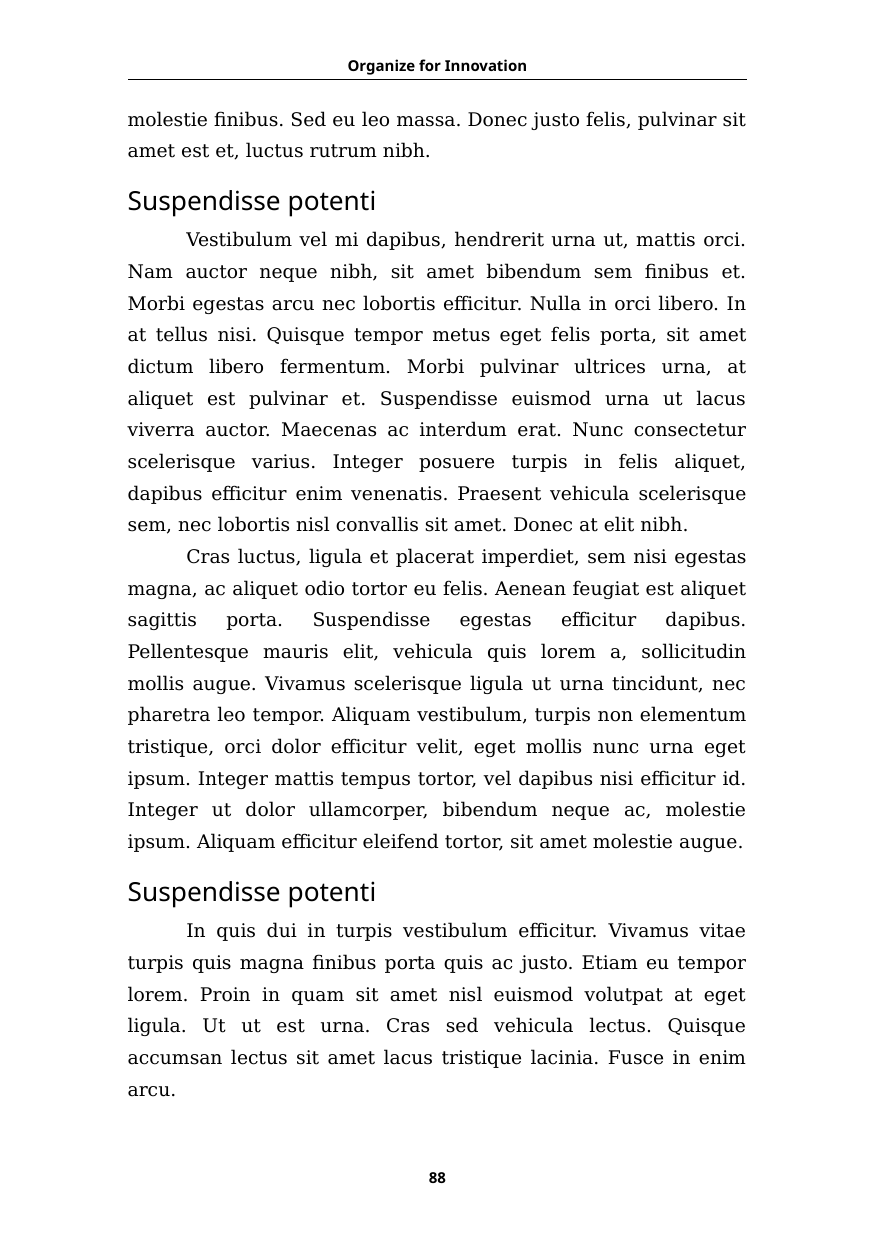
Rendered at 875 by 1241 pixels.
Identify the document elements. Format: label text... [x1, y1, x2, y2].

text Cras luctus, ligula et placerat imperdiet, sem nisi egestas magna, ac aliquet odio tortor eu felis. Aenean feugiat est aliquet sagittis porta. Suspendisse egestas efficitur dapibus. Pellentesque mauris elit, vehicula quis lorem a, sollicitudin mollis augue. Vivamus scelerisque ligula ut urna tincidunt, nec pharetra leo tempor. Aliquam vestibulum, turpis non elementum tristique, orci dolor efficitur velit, eget mollis nunc urna eget ipsum. Integer mattis tempus tortor, vel dapibus nisi efficitur id. Integer ut dolor ullamcorper, bibendum neque ac, molestie ipsum. Aliquam efficitur eleifend tortor, sit amet molestie augue. [127, 546, 747, 853]
text Vestibulum vel mi dapibus, hendrerit urna ut, mattis orci. Nam auctor neque nibh, sit amet bibendum sem finibus et. Morbi egestas arcu nec lobortis efficitur. Nulla in orci libero. In at tellus nisi. Quisque tempor metus eget felis porta, sit amet dictum libero fermentum. Morbi pulvinar ultrices urna, at aliquet est pulvinar et. Suspendisse euismod urna ut lacus viverra auctor. Maecenas ac interdum erat. Nunc consectetur scelerisque varius. Integer posuere turpis in felis aliquet, dapibus efficitur enim venenatis. Praesent vehicula scelerisque sem, nec lobortis nisl convallis sit amet. Donec at elit nibh. [127, 229, 747, 536]
text molestie finibus. Sed eu leo massa. Donec justo felis, pulvinar sit amet est et, luctus rutrum nibh. [127, 109, 747, 162]
text In quis dui in turpis vestibulum efficitur. Vivamus vitae turpis quis magna finibus porta quis ac justo. Etiam eu tempor lorem. Proin in quam sit amet nisl euismod volutpat at eget ligula. Ut ut est urna. Cras sed vehicula lectus. Quisque accumsan lectus sit amet lacus tristique lacinia. Fusce in enim arcu. [127, 920, 747, 1100]
subtitle Suspendisse potenti [127, 187, 747, 217]
subtitle Suspendisse potenti [127, 877, 747, 908]
